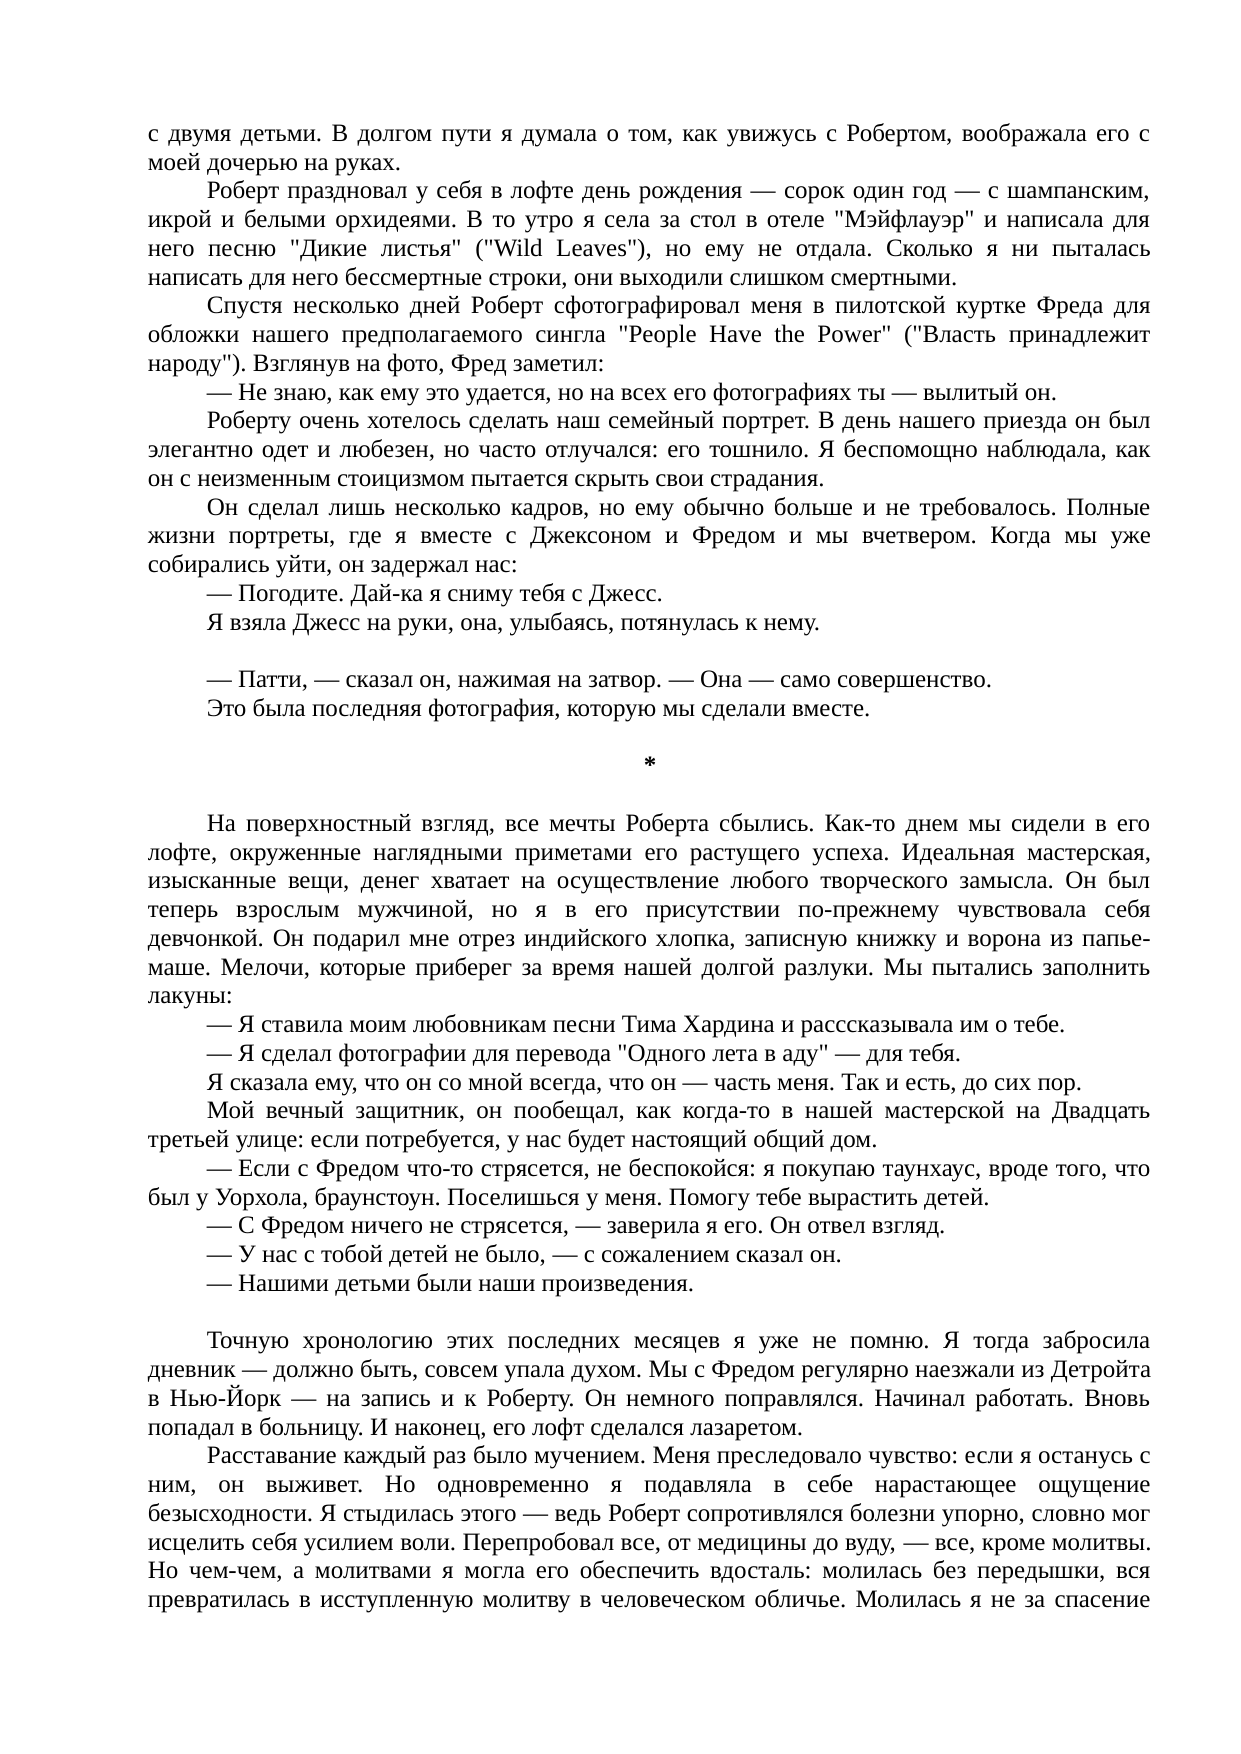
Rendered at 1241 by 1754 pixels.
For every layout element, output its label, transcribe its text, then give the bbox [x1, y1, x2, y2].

text Это была последняя фотография, которую мы сделали вместе. [148, 693, 1152, 722]
text Мой вечный защитник, он пообещал, как когда-то в нашей мастерской на Двадцать третьей улице: если потребуется, у нас будет настоящий общий дом. [148, 1096, 1152, 1153]
text Точную хронологию этих последних месяцев я уже не помню. Я тогда забросила дневник — должно быть, совсем упала духом. Мы с Фредом регулярно наезжали из Детройта в Нью-Йорк — на запись и к Роберту. Он немного поправлялся. Начинал работать. Вновь попадал в больницу. И наконец, его лофт сделался лазаретом. [148, 1326, 1152, 1441]
text — Нашими детьми были наши произведения. [148, 1268, 1152, 1297]
text — Патти, — сказал он, нажимая на затвор. — Она — само совершенство. [148, 664, 1152, 693]
text — Я ставила моим любовникам песни Тима Хардина и расссказывала им о тебе. [148, 1009, 1152, 1038]
text Роберту очень хотелось сделать наш семейный портрет. В день нашего приезда он был элегантно одет и любезен, но часто отлучался: его тошнило. Я беспомощно наблюдала, как он с неизменным стоицизмом пытается скрыть свои страдания. [148, 406, 1152, 492]
text Я взяла Джесс на руки, она, улыбаясь, потянулась к нему. [148, 607, 1152, 636]
text На поверхностный взгляд, все мечты Роберта сбылись. Как-то днем мы сидели в его лофте, окруженные наглядными приметами его растущего успеха. Идеальная мастерская, изысканные вещи, денег хватает на осуществление любого творческого замысла. Он был теперь взрослым мужчиной, но я в его присутствии по-прежнему чувствовала себя девчонкой. Он подарил мне отрез индийского хлопка, записную книжку и ворона из папье-маше. Мелочи, которые приберег за время нашей долгой разлуки. Мы пытались заполнить лакуны: [148, 808, 1152, 1009]
text — Не знаю, как ему это удается, но на всех его фотографиях ты — вылитый он. [148, 377, 1152, 406]
subtitle * [148, 751, 1152, 779]
text Расставание каждый раз было мучением. Меня преследовало чувство: если я останусь с ним, он выживет. Но одновременно я подавляла в себе нарастающее ощущение безысходности. Я стыдилась этого — ведь Роберт сопротивлялся болезни упорно, словно мог исцелить себя усилием воли. Перепробовал все, от медицины до вуду, — все, кроме молитвы. Но чем-чем, а молитвами я могла его обеспечить вдосталь: молилась без передышки, вся превратилась в исступленную молитву в человеческом обличье. Молилась я не за спасение [148, 1441, 1152, 1613]
text — Если с Фредом что-то стрясется, не беспокойся: я покупаю таунхаус, вроде того, что был у Уорхола, браунстоун. Поселишься у меня. Помогу тебе вырастить детей. [148, 1153, 1152, 1211]
text Спустя несколько дней Роберт сфотографировал меня в пилотской куртке Фреда для обложки нашего предполагаемого сингла "People Have the Power" ("Власть принадлежит народу"). Взглянув на фото, Фред заметил: [148, 291, 1152, 377]
text — Погодите. Дай-ка я сниму тебя с Джесс. [148, 578, 1152, 607]
text Он сделал лишь несколько кадров, но ему обычно больше и не требовалось. Полные жизни портреты, где я вместе с Джексоном и Фредом и мы вчетвером. Когда мы уже собирались уйти, он задержал нас: [148, 492, 1152, 578]
text Я сказала ему, что он со мной всегда, что он — часть меня. Так и есть, до сих пор. [148, 1067, 1152, 1096]
text Роберт праздновал у себя в лофте день рождения — сорок один год — с шампанским, икрой и белыми орхидеями. В то утро я села за стол в отеле "Мэйфлауэр" и написала для него песню "Дикие листья" ("Wild Leaves"), но ему не отдала. Сколько я ни пыталась написать для него бессмертные строки, они выходили слишком смертными. [148, 176, 1152, 291]
text — С Фредом ничего не стрясется, — заверила я его. Он отвел взгляд. [148, 1211, 1152, 1239]
text с двумя детьми. В долгом пути я думала о том, как увижусь с Робертом, воображала его с моей дочерью на руках. [148, 118, 1152, 176]
text — Я сделал фотографии для перевода "Одного лета в аду" — для тебя. [148, 1038, 1152, 1067]
text — У нас с тобой детей не было, — с сожалением сказал он. [148, 1239, 1152, 1268]
